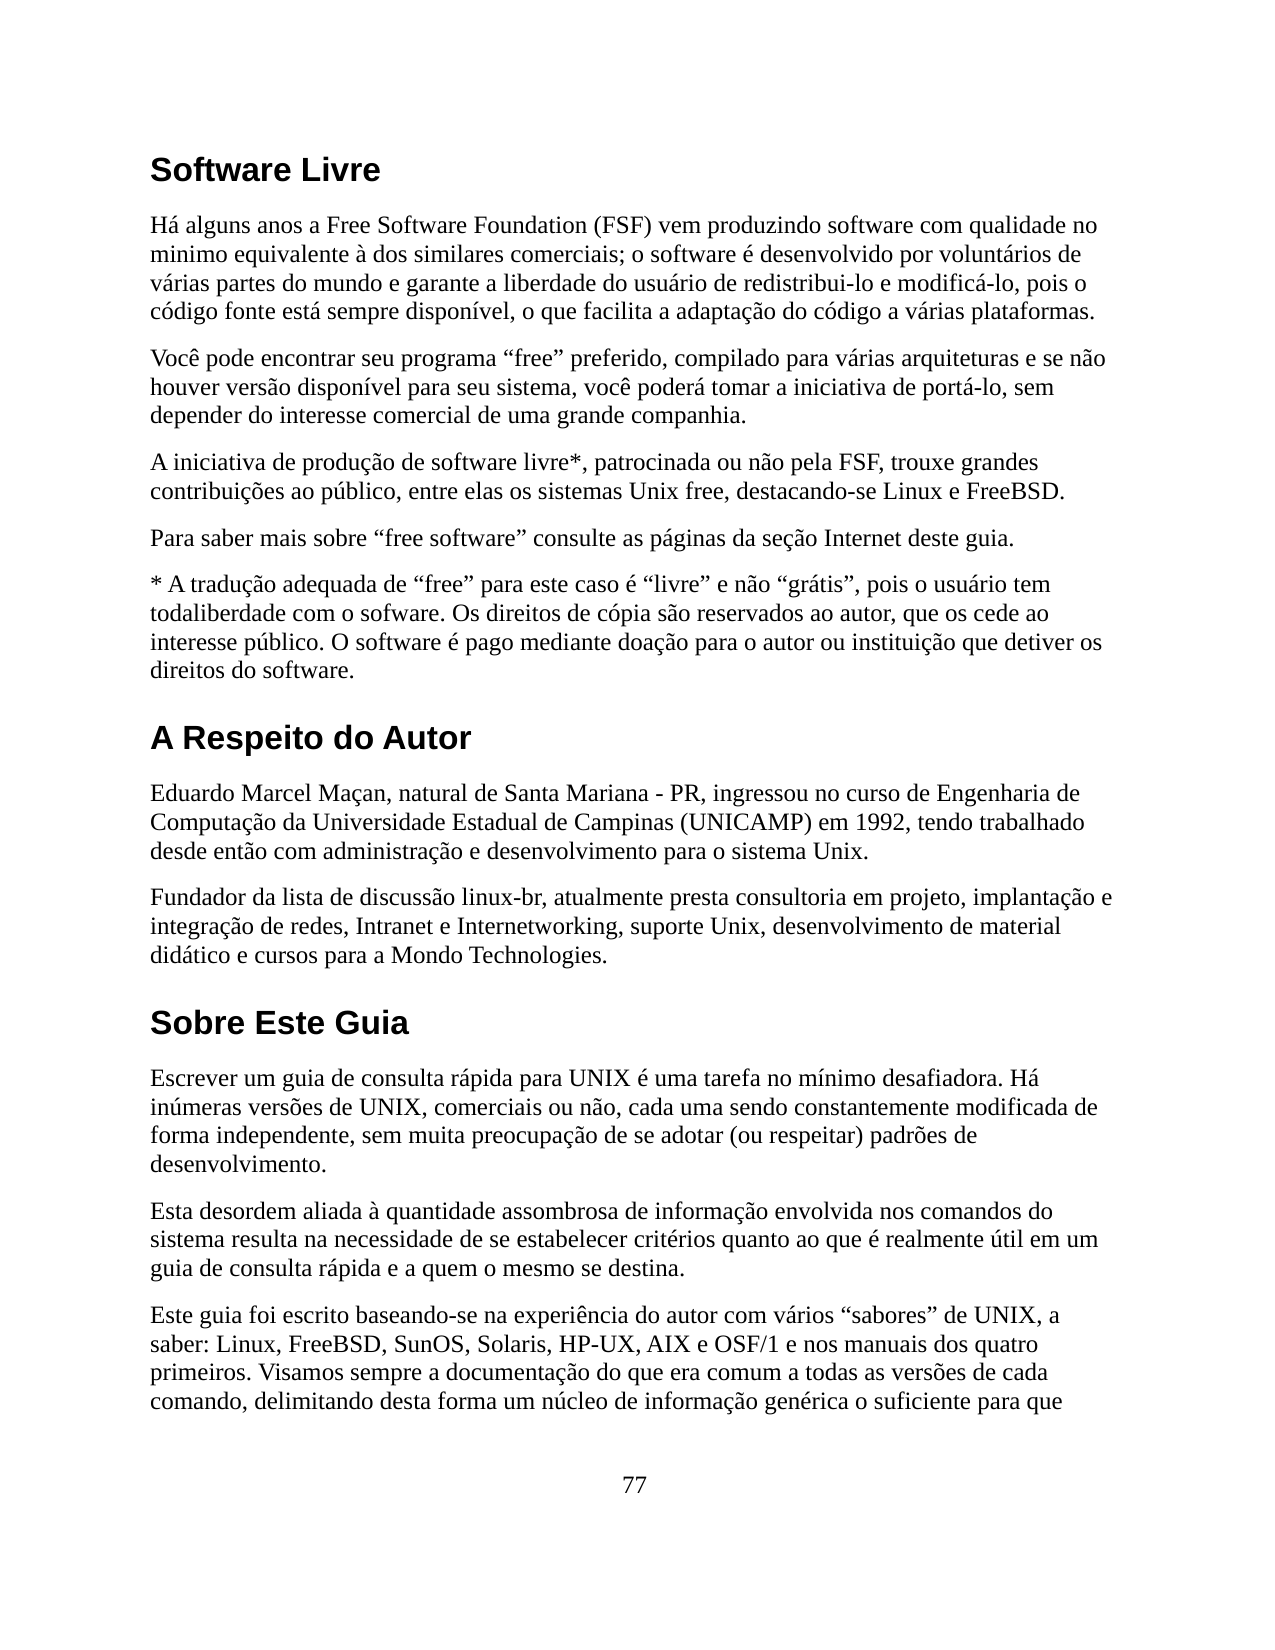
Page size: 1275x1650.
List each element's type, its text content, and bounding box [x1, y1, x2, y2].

text A iniciativa de produção de software livre*, patrocinada ou não pela FSF, trouxe grandes contribuições ao público, entre elas os sistemas Unix free, destacando-se Linux e FreeBSD. [150, 447, 1125, 505]
text Há alguns anos a Free Software Foundation (FSF) vem produzindo software com qualidade no minimo equivalente à dos similares comerciais; o software é desenvolvido por voluntários de várias partes do mundo e garante a liberdade do usuário de redistribui-lo e modificá-lo, pois o código fonte está sempre disponível, o que facilita a adaptação do código a várias plataformas. [150, 210, 1125, 325]
text Esta desordem aliada à quantidade assombrosa de informação envolvida nos comandos do sistema resulta na necessidade de se estabelecer critérios quanto ao que é realmente útil em um guia de consulta rápida e a quem o mesmo se destina. [150, 1196, 1125, 1282]
subtitle Software Livre [150, 150, 1125, 189]
text Você pode encontrar seu programa “free” preferido, compilado para várias arquiteturas e se não houver versão disponível para seu sistema, você poderá tomar a iniciativa de portá-lo, sem depender do interesse comercial de uma grande companhia. [150, 343, 1125, 429]
text * A tradução adequada de “free” para este caso é “livre” e não “grátis”, pois o usuário tem todaliberdade com o sofware. Os direitos de cópia são reservados ao autor, que os cede ao interesse público. O software é pago mediante doação para o autor ou instituição que detiver os direitos do software. [150, 569, 1125, 684]
text Para saber mais sobre “free software” consulte as páginas da seção Internet deste guia. [150, 523, 1125, 551]
text Eduardo Marcel Maçan, natural de Santa Mariana - PR, ingressou no curso de Engenharia de Computação da Universidade Estadual de Campinas (UNICAMP) em 1992, tendo trabalhado desde então com administração e desenvolvimento para o sistema Unix. [150, 778, 1125, 864]
text Fundador da lista de discussão linux-br, atualmente presta consultoria em projeto, implantação e integração de redes, Intranet e Internetworking, suporte Unix, desenvolvimento de material didático e cursos para a Mondo Technologies. [150, 882, 1125, 969]
subtitle Sobre Este Guia [150, 1003, 1125, 1041]
subtitle A Respeito do Autor [150, 718, 1125, 757]
text Escrever um guia de consulta rápida para UNIX é uma tarefa no mínimo desafiadora. Há inúmeras versões de UNIX, comerciais ou não, cada uma sendo constantemente modificada de forma independente, sem muita preocupação de se adotar (ou respeitar) padrões de desenvolvimento. [150, 1063, 1125, 1178]
text Este guia foi escrito baseando-se na experiência do autor com vários “sabores” de UNIX, a saber: Linux, FreeBSD, SunOS, Solaris, HP-UX, AIX e OSF/1 e nos manuais dos quatro primeiros. Visamos sempre a documentação do que era comum a todas as versões de cada comando, delimitando desta forma um núcleo de informação genérica o suficiente para que [150, 1300, 1125, 1415]
